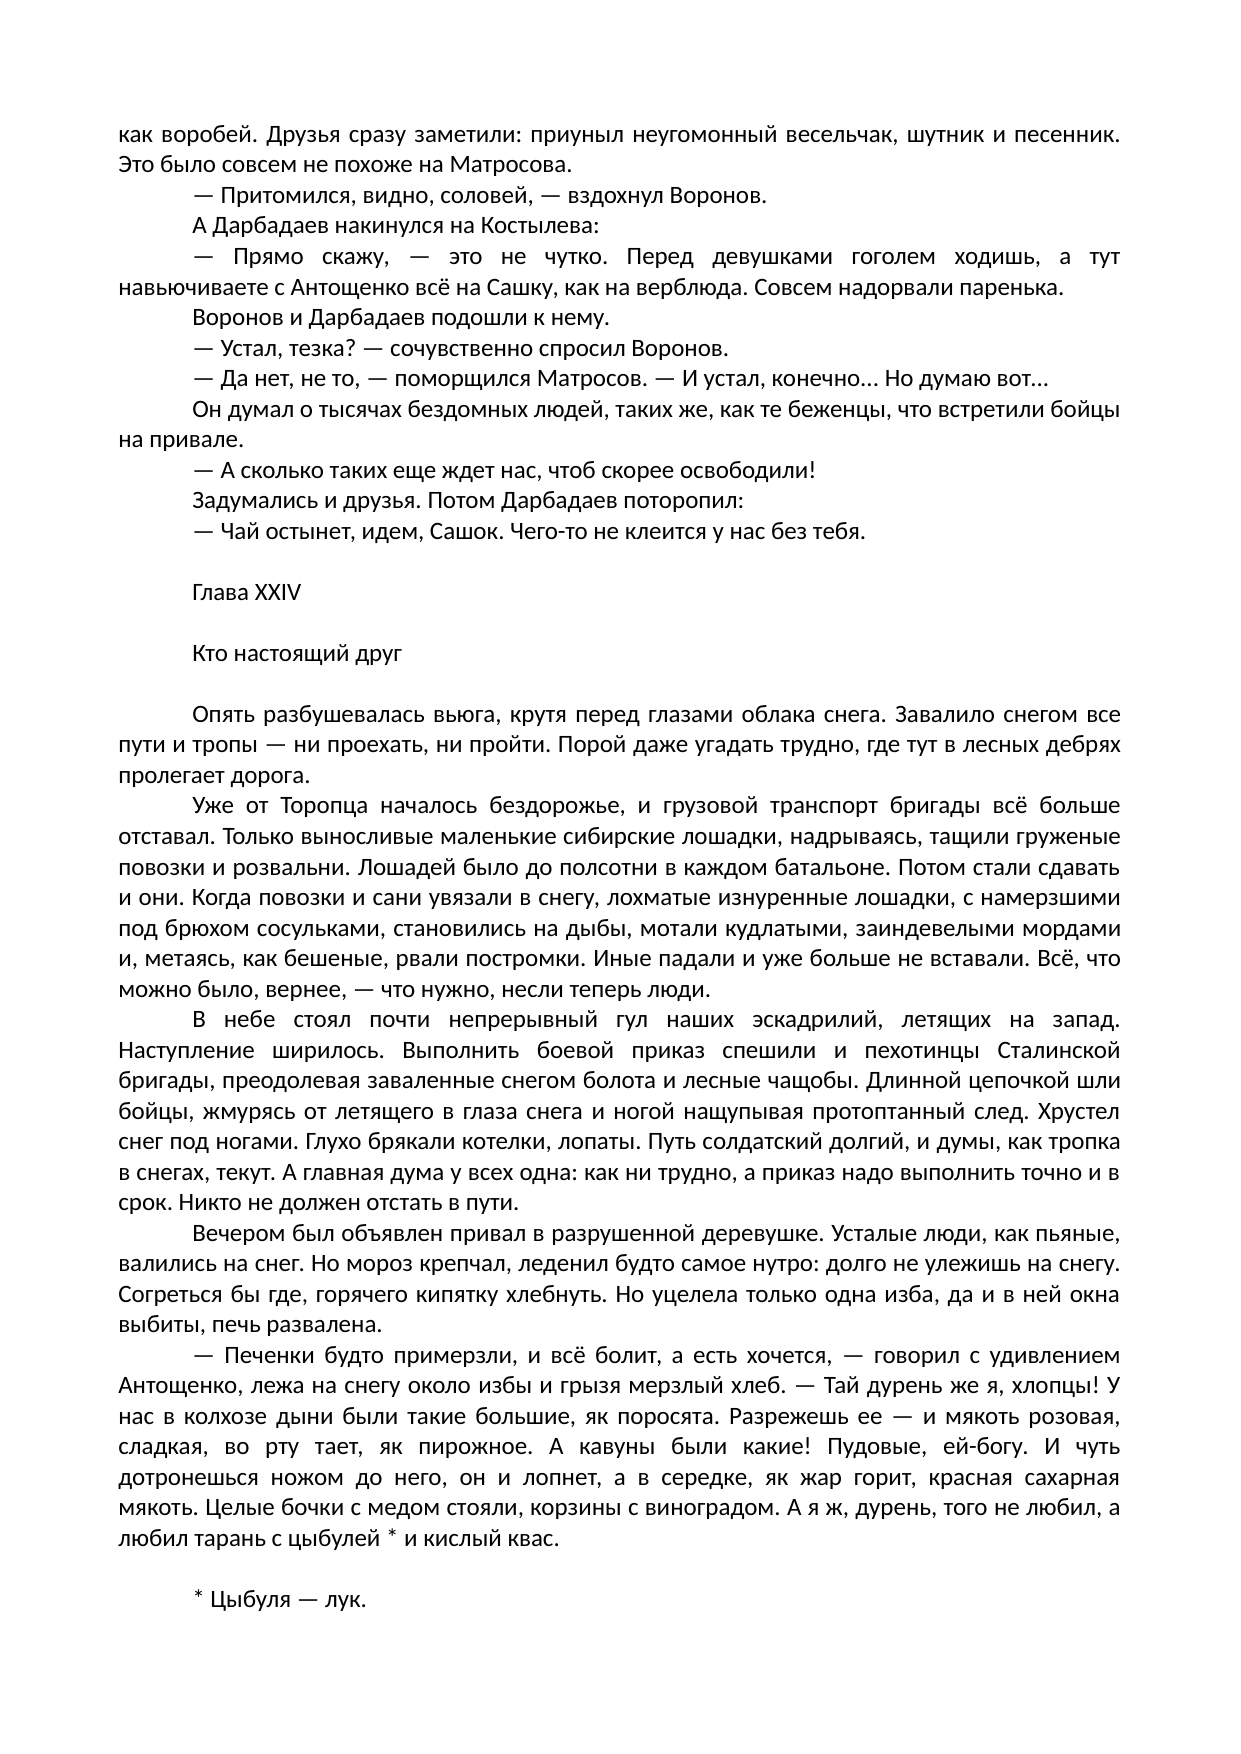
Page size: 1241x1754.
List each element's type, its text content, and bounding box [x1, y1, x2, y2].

text — Притомился, видно, соловей, — вздохнул Воронов. [118, 179, 1122, 210]
text — Да нет, не то, — поморщился Матросов. — И устал, конечно... Но думаю вот... [118, 362, 1122, 393]
text — Прямо скажу, — это не чутко. Перед девушками гоголем ходишь, а тут навьючиваете с Антощенко всё на Сашку, как на верблюда. Совсем надорвали паренька. [118, 240, 1122, 301]
text — Чай остынет, идем, Сашок. Чего-то не клеится у нас без тебя. [118, 515, 1122, 545]
text А Дарбадаев накинулся на Костылева: [118, 210, 1122, 240]
text — Печенки будто примерзли, и всё болит, а есть хочется, — говорил с удивлением Антощенко, лежа на снегу около избы и грызя мерзлый хлеб. — Тай дурень же я, хлопцы! У нас в колхозе дыни были такие большие, як поросята. Разрежешь ее — и мякоть розовая, сладкая, во рту тает, як пирожное. А кавуны были какие! Пудовые, ей-богу. И чуть дотронешься ножом до него, он и лопнет, а в середке, як жар горит, красная сахарная мякоть. Целые бочки с медом стояли, корзины с виноградом. А я ж, дурень, того не любил, а любил тарань с цыбулей * и кислый квас. [118, 1339, 1122, 1553]
text — А сколько таких еще ждет нас, чтоб скорее освободили! [118, 454, 1122, 484]
text Задумались и друзья. Потом Дарбадаев поторопил: [118, 484, 1122, 515]
text Уже от Торопца началось бездорожье, и грузовой транспорт бригады всё больше отставал. Только выносливые маленькие сибирские лошадки, надрываясь, тащили груженые повозки и розвальни. Лошадей было до полсотни в каждом батальоне. Потом стали сдавать и они. Когда повозки и сани увязали в снегу, лохматые изнуренные лошадки, с намерзшими под брюхом сосульками, становились на дыбы, мотали кудлатыми, заиндевелыми мордами и, метаясь, как бешеные, рвали постромки. Иные падали и уже больше не вставали. Всё, что можно было, вернее, — что нужно, несли теперь люди. [118, 789, 1122, 1003]
text Кто настоящий друг [118, 637, 1122, 667]
text Воронов и Дарбадаев подошли к нему. [118, 301, 1122, 332]
text как воробей. Друзья сразу заметили: приуныл неугомонный весельчак, шутник и песенник. Это было совсем не похоже на Матросова. [118, 118, 1122, 179]
text * Цыбуля — лук. [118, 1583, 1122, 1614]
text Он думал о тысячах бездомных людей, таких же, как те беженцы, что встретили бойцы на привале. [118, 393, 1122, 454]
text Вечером был объявлен привал в разрушенной деревушке. Усталые люди, как пьяные, валились на снег. Но мороз крепчал, леденил будто самое нутро: долго не улежишь на снегу. Согреться бы где, горячего кипятку хлебнуть. Но уцелела только одна изба, да и в ней окна выбиты, печь развалена. [118, 1217, 1122, 1339]
text В небе стоял почти непрерывный гул наших эскадрилий, летящих на запад. Наступление ширилось. Выполнить боевой приказ спешили и пехотинцы Сталинской бригады, преодолевая заваленные снегом болота и лесные чащобы. Длинной цепочкой шли бойцы, жмурясь от летящего в глаза снега и ногой нащупывая протоптанный след. Хрустел снег под ногами. Глухо брякали котелки, лопаты. Путь солдатский долгий, и думы, как тропка в снегах, текут. А главная дума у всех одна: как ни трудно, а приказ надо выполнить точно и в срок. Никто не должен отстать в пути. [118, 1003, 1122, 1217]
text — Устал, тезка? — сочувственно спросил Воронов. [118, 332, 1122, 362]
text Опять разбушевалась вьюга, крутя перед глазами облака снега. Завалило снегом все пути и тропы — ни проехать, ни пройти. Порой даже угадать трудно, где тут в лесных дебрях пролегает дорога. [118, 698, 1122, 789]
text Глава XXIV [118, 576, 1122, 606]
